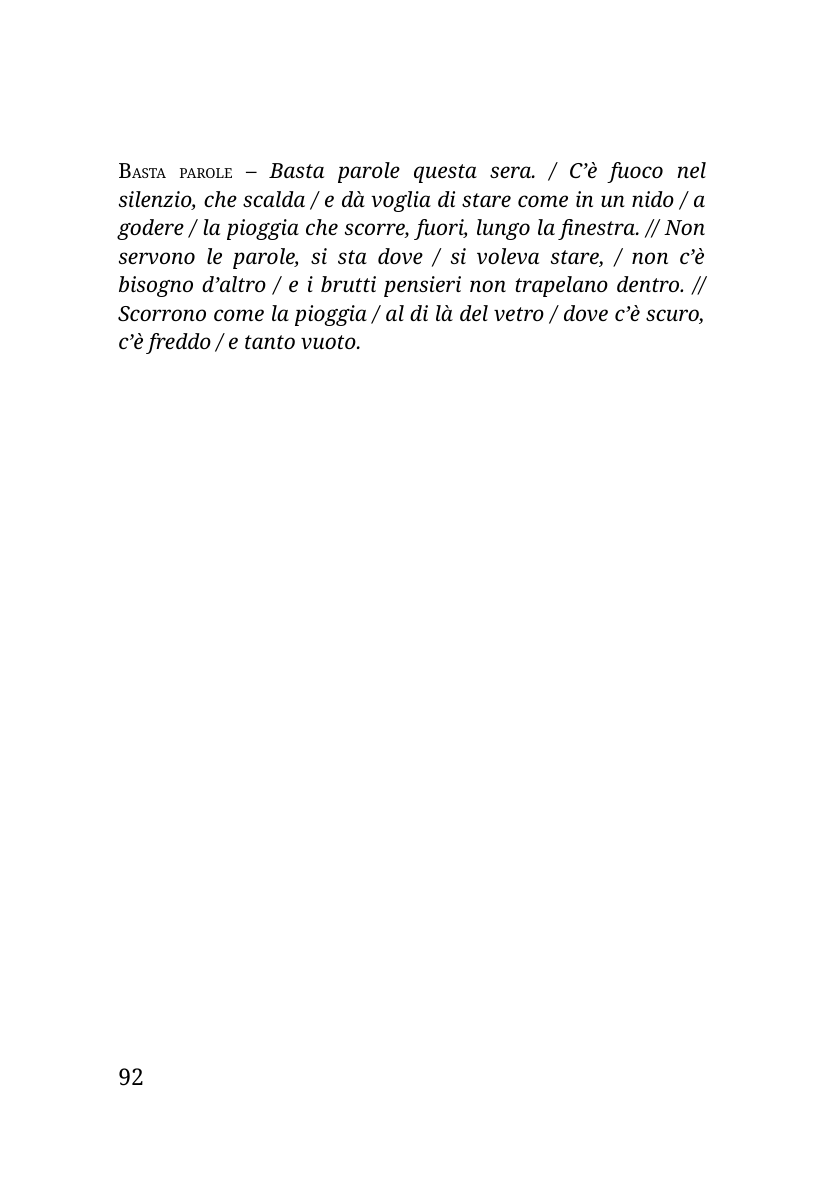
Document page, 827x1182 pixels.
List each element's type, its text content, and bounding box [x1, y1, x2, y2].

text Basta parole – Basta parole questa sera. / C’è fuoco nel silenzio, che scalda / e dà voglia di stare come in un nido / a godere / la pioggia che scorre, fuori, lungo la finestra. // Non servono le parole, si sta dove / si voleva stare, / non c’è bisogno d’altro / e i brutti pensieri non trapelano dentro. // Scorrono come la pioggia / al di là del vetro / dove c’è scuro, c’è freddo / e tanto vuoto. [118, 157, 709, 356]
